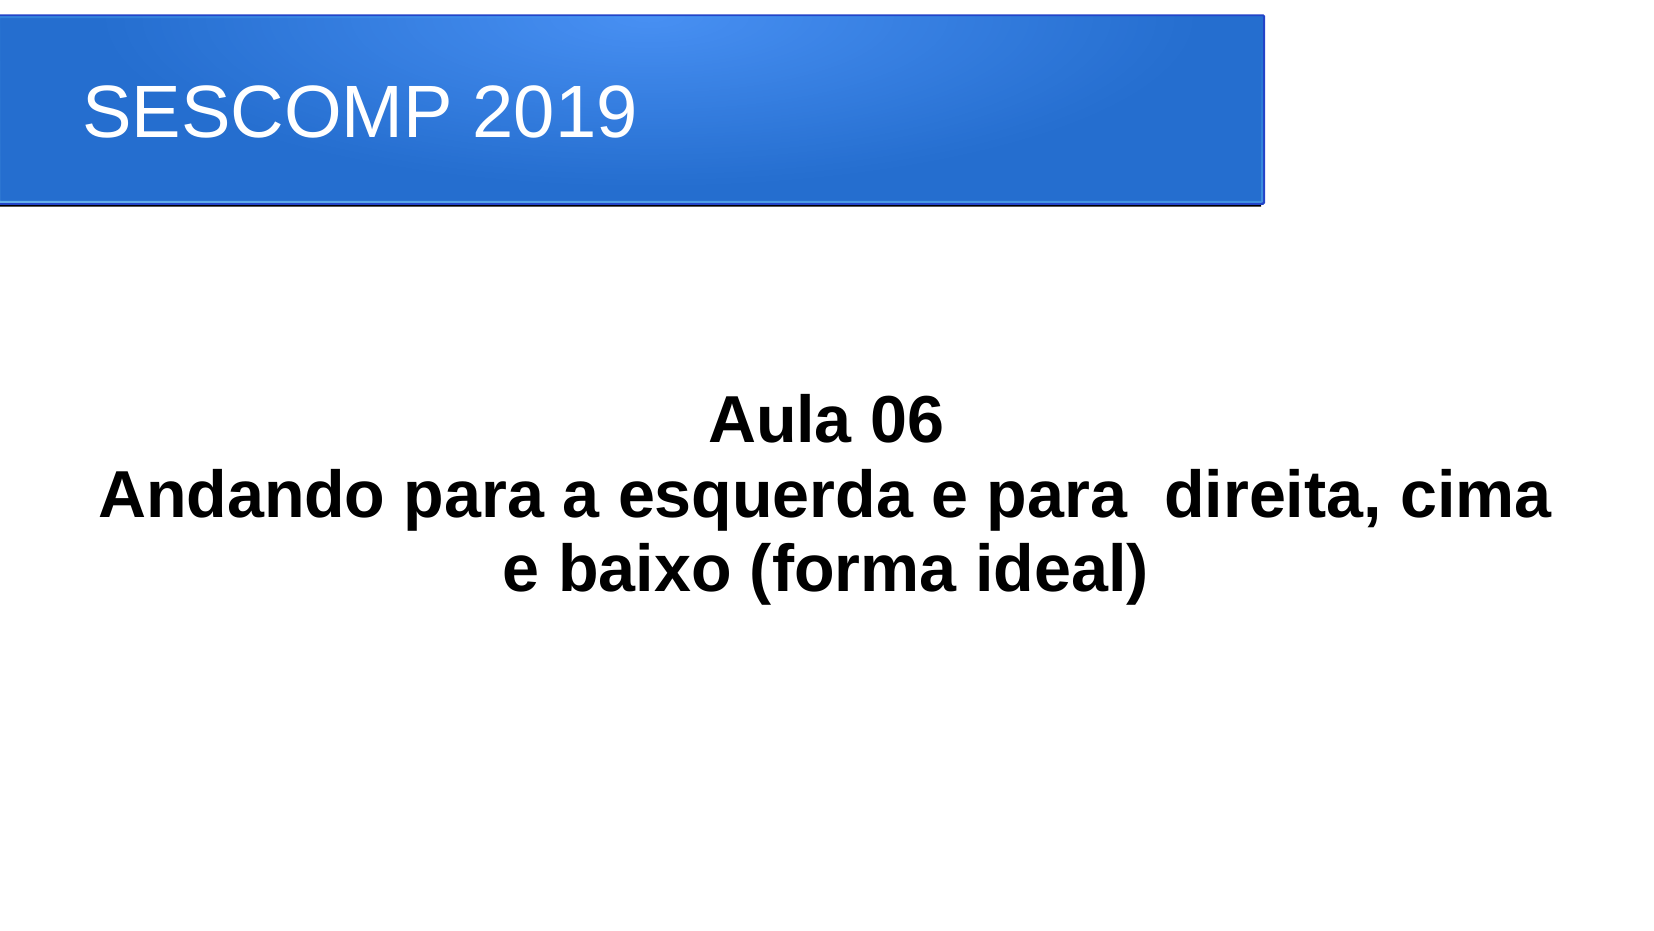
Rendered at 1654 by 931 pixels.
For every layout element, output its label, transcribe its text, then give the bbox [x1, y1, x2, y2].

subtitle Aula 06 Andando para a esquerda e para direita, cima e baixo (forma ideal) [82, 224, 1571, 764]
title SESCOMP 2019 [82, 35, 1234, 189]
